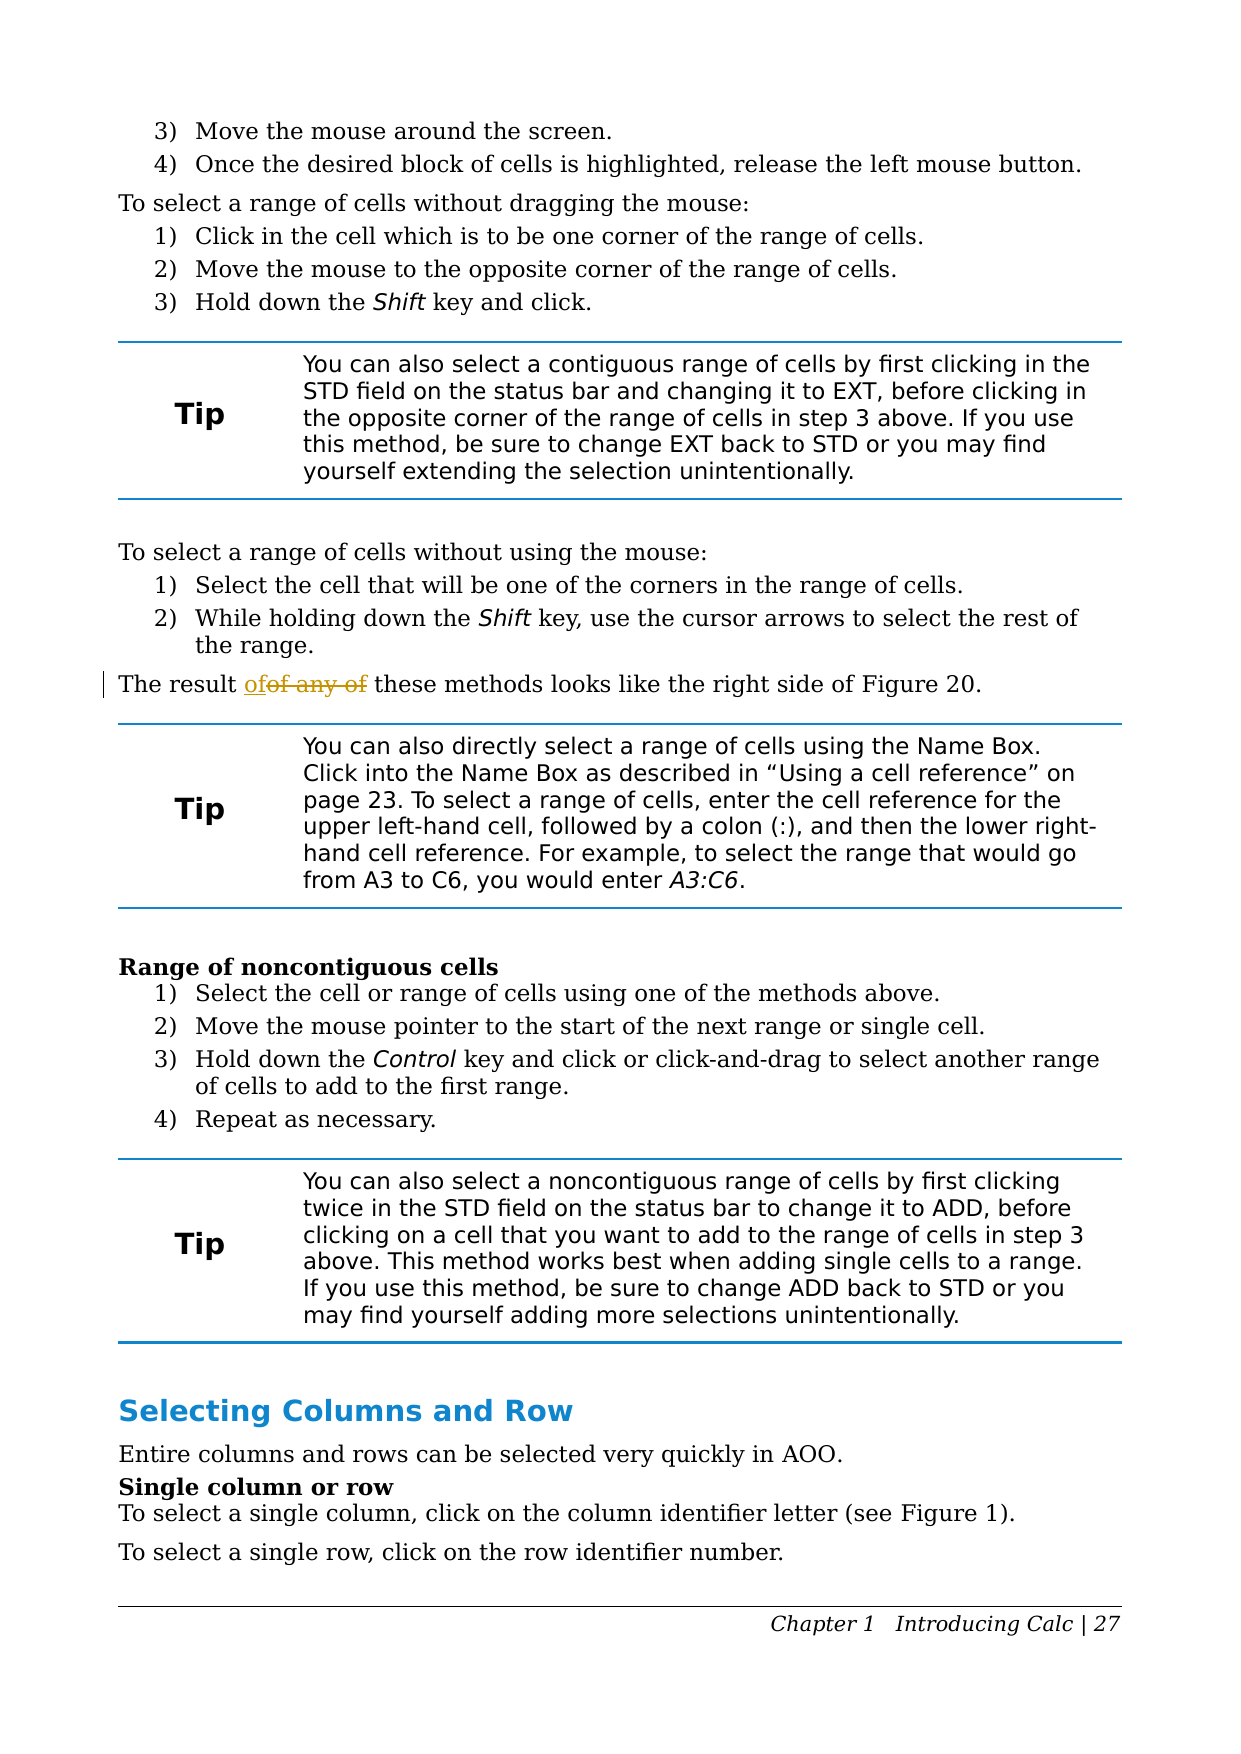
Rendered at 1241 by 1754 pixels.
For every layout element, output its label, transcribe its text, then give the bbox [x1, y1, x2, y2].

text The result of these methods looks like the right side of Figure 20. [118, 671, 1122, 698]
list Select the cell that will be one of the corners in the range of cells. [177, 572, 1122, 599]
list Click in the cell which is to be one corner of the range of cells. [177, 223, 1122, 250]
list Select the cell or range of cells using one of the methods above. [177, 981, 1122, 1007]
list Repeat as necessary. [177, 1106, 1122, 1133]
table_header Tip [118, 725, 281, 907]
list Move the mouse to the opposite corner of the range of cells. [177, 256, 1122, 283]
text To select a single column, click on the column identifier letter (see Figure 1). [118, 1500, 1122, 1527]
table_header You can also select a contiguous range of cells by first clicking in the STD field on the status bar and changing it to EXT, before clicking in the opposite corner of the range of cells in step 3 above. If you use this method, be sure to change EXT back to STD or you may find yourself extending the selection unintentionally. [281, 343, 1122, 498]
list Hold down the Control key and click or click-and-drag to select another range of cells to add to the first range. [177, 1046, 1122, 1100]
table_header Tip [118, 343, 281, 498]
list Move the mouse pointer to the start of the next range or single cell. [177, 1013, 1122, 1040]
subtitle Selecting Columns and Row [118, 1394, 1122, 1428]
list To select a range of cells without using the mouse: [118, 539, 1122, 566]
list While holding down the Shift key, use the cursor arrows to select the rest of the range. [177, 605, 1122, 658]
list Move the mouse around the screen. [177, 118, 1122, 145]
list Once the desired block of cells is highlighted, release the left mouse button. [177, 151, 1122, 178]
table_header You can also select a noncontiguous range of cells by first clicking twice in the STD field on the status bar to change it to ADD, before clicking on a cell that you want to add to the range of cells in step 3 above. This method works best when adding single cells to a range. If you use this method, be sure to change ADD back to STD or you may find yourself adding more selections unintentionally. [281, 1160, 1122, 1341]
text Single column or row [118, 1473, 1122, 1500]
list Hold down the Shift key and click. [177, 289, 1122, 316]
text Range of noncontiguous cells [118, 954, 1122, 981]
table_header Tip [118, 1160, 281, 1341]
list To select a range of cells without dragging the mouse: [118, 190, 1122, 217]
text To select a single row, click on the row identifier number. [118, 1539, 1122, 1566]
table_header You can also directly select a range of cells using the Name Box. Click into the Name Box as described in “Using a cell reference” on page 23. To select a range of cells, enter the cell reference for the upper left-hand cell, followed by a colon (:), and then the lower right-hand cell reference. For example, to select the range that would go from A3 to C6, you would enter A3:C6. [281, 725, 1122, 907]
text Entire columns and rows can be selected very quickly in AOO. [118, 1441, 1122, 1467]
